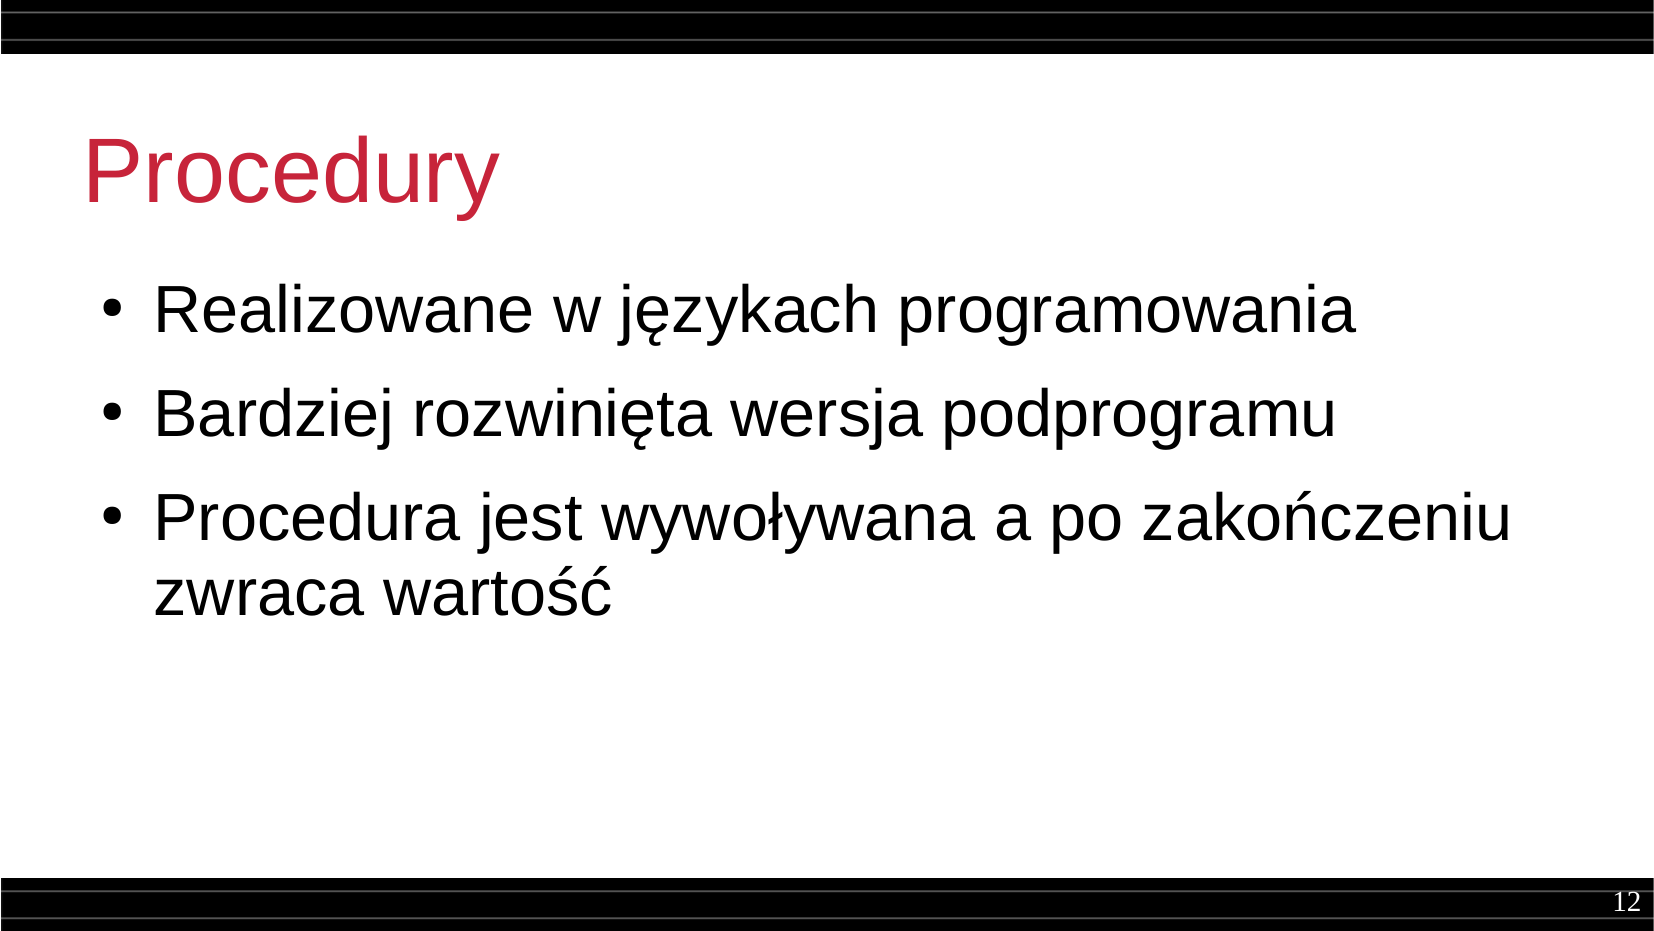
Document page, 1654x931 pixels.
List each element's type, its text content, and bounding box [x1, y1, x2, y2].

title Procedury [82, 92, 1571, 249]
list Realizowane w językach programowania Bardziej rozwinięta wersja podprogramu Procedura jest wywoływana a po zakończeniu zwraca wartość [82, 271, 1571, 758]
picture [1, 878, 1654, 931]
picture [1, 0, 1654, 54]
